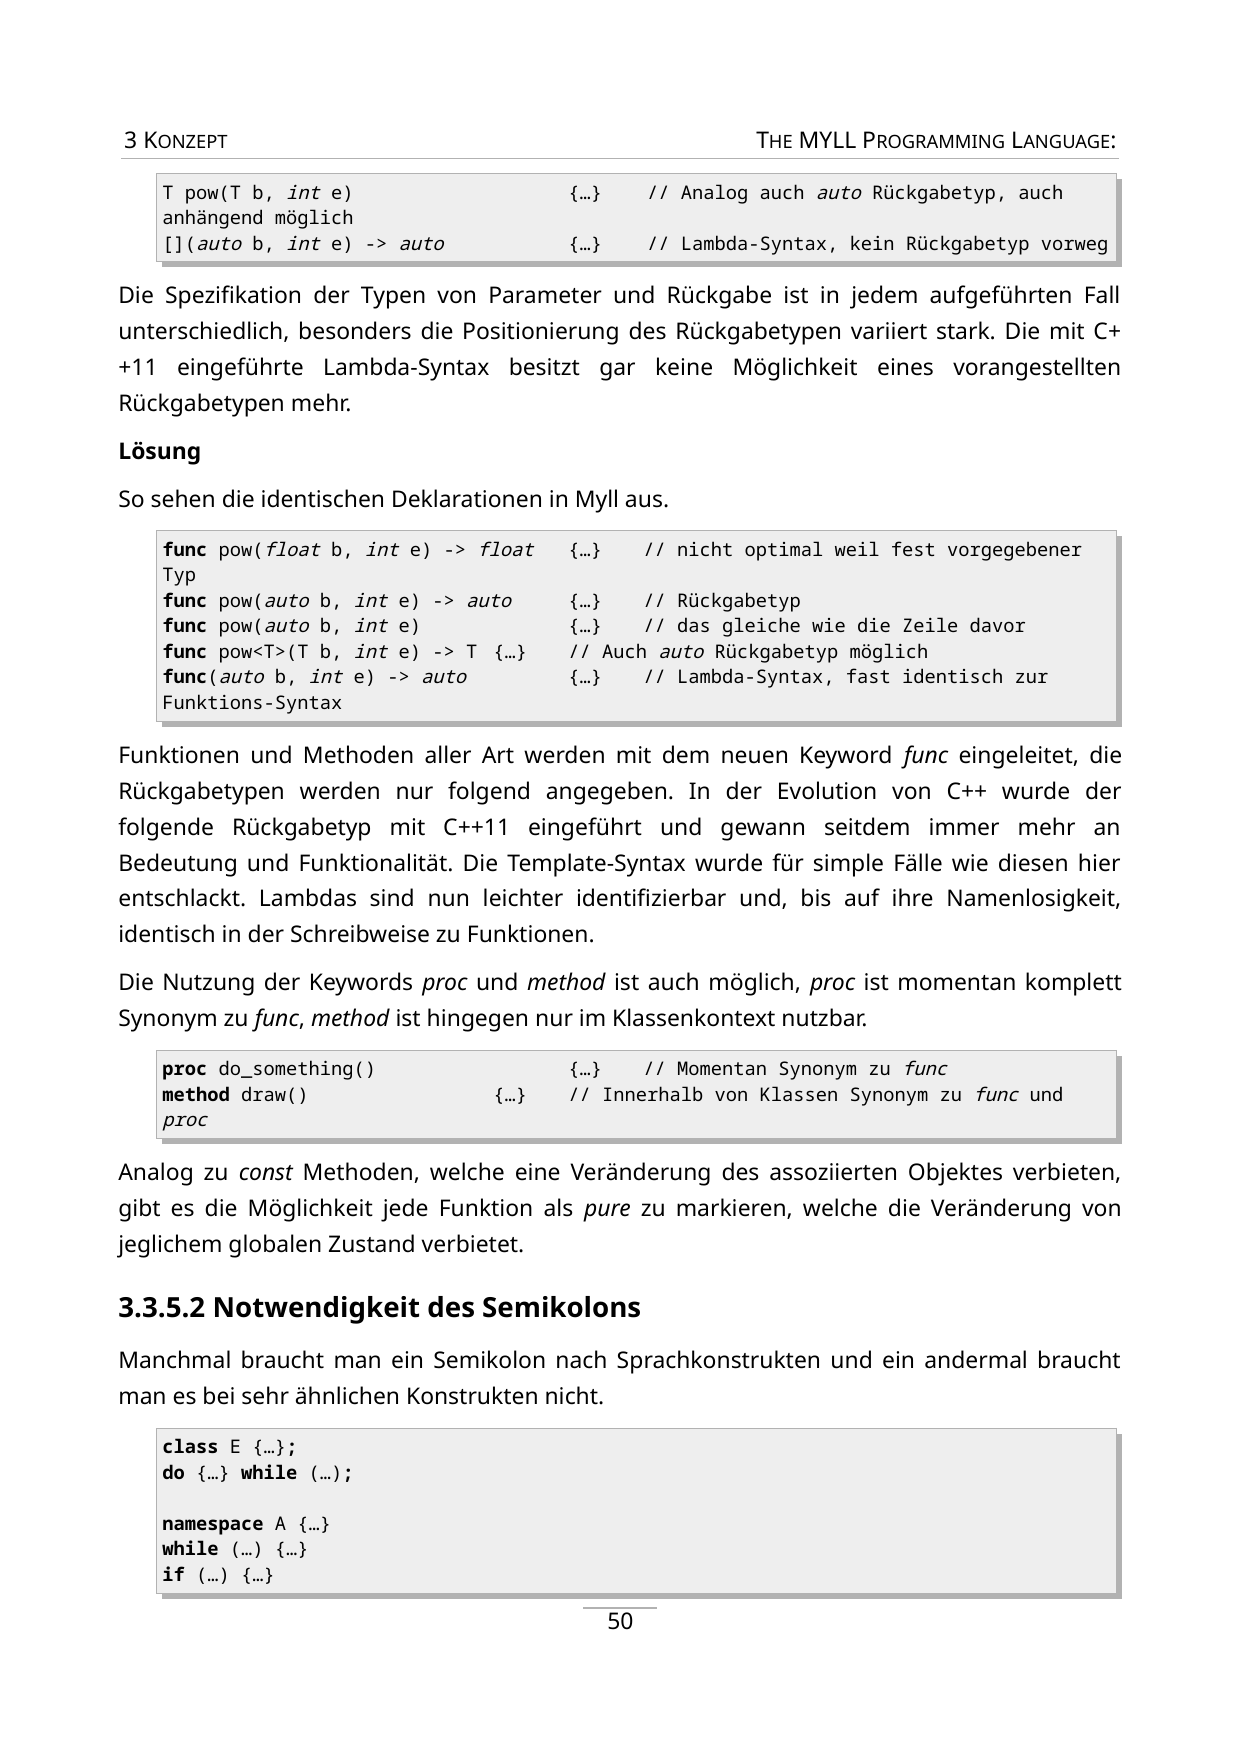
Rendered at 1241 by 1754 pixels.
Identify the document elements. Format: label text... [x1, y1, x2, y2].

text class E {…}; do {…} while (…); namespace A {…} while (…) {…} if (…) {…} [157, 1429, 1116, 1593]
text Lösung [118, 435, 1122, 466]
text Die Nutzung der Keywords proc und method ist auch möglich, proc ist momentan komplett Synonym zu func, method ist hingegen nur im Klassenkontext nutzbar. [118, 966, 1122, 1033]
text Die Spezifikation der Typen von Parameter und Rückgabe ist in jedem aufgeführten Fall unterschiedlich, besonders die Positionierung des Rückgabetypen variiert stark. Die mit C++11 eingeführte Lambda-Syntax besitzt gar keine Möglichkeit eines vorangestellten Rückgabetypen mehr. [118, 279, 1122, 418]
text T pow(T b, int e) {…} // Analog auch auto Rückgabetyp, auch anhängend möglich [](auto b, int e) -> auto {…} // Lambda-Syntax, kein Rückgabetyp vorweg [157, 174, 1116, 261]
text proc do_something() {…} // Momentan Synonym zu func method draw() {…} // Innerhalb von Klassen Synonym zu func und proc [157, 1051, 1116, 1138]
text Funktionen und Methoden aller Art werden mit dem neuen Keyword func eingeleitet, die Rückgabetypen werden nur folgend angegeben. In der Evolution von C++ wurde der folgende Rückgabetyp mit C++11 eingeführt und gewann seitdem immer mehr an Bedeutung und Funktionalität. Die Template-Syntax wurde für simple Fälle wie diesen hier entschlackt. Lambdas sind nun leichter identifizierbar und, bis auf ihre Namenlosigkeit, identisch in der Schreibweise zu Funktionen. [118, 739, 1122, 949]
text So sehen die identischen Deklarationen in Myll aus. [118, 482, 1122, 514]
text func pow(float b, int e) -> float {…} // nicht optimal weil fest vorgegebener Typ func pow(auto b, int e) -> auto {…} // Rückgabetyp func pow(auto b, int e) {…} // das gleiche wie die Zeile davor func pow<T>(T b, int e) -> T {…} // Auch auto Rückgabetyp möglich func(auto b, int e) -> auto {…} // Lambda-Syntax, fast identisch zur Funktions-Syntax [157, 531, 1116, 721]
subtitle Notwendigkeit des Semikolons [118, 1288, 1122, 1326]
text Analog zu const Methoden, welche eine Veränderung des assoziierten Objektes verbieten, gibt es die Möglichkeit jede Funktion als pure zu markieren, welche die Veränderung von jeglichem globalen Zustand verbietet. [118, 1156, 1122, 1259]
text Manchmal braucht man ein Semikolon nach Sprachkonstrukten und ein andermal braucht man es bei sehr ähnlichen Konstrukten nicht. [118, 1344, 1122, 1411]
